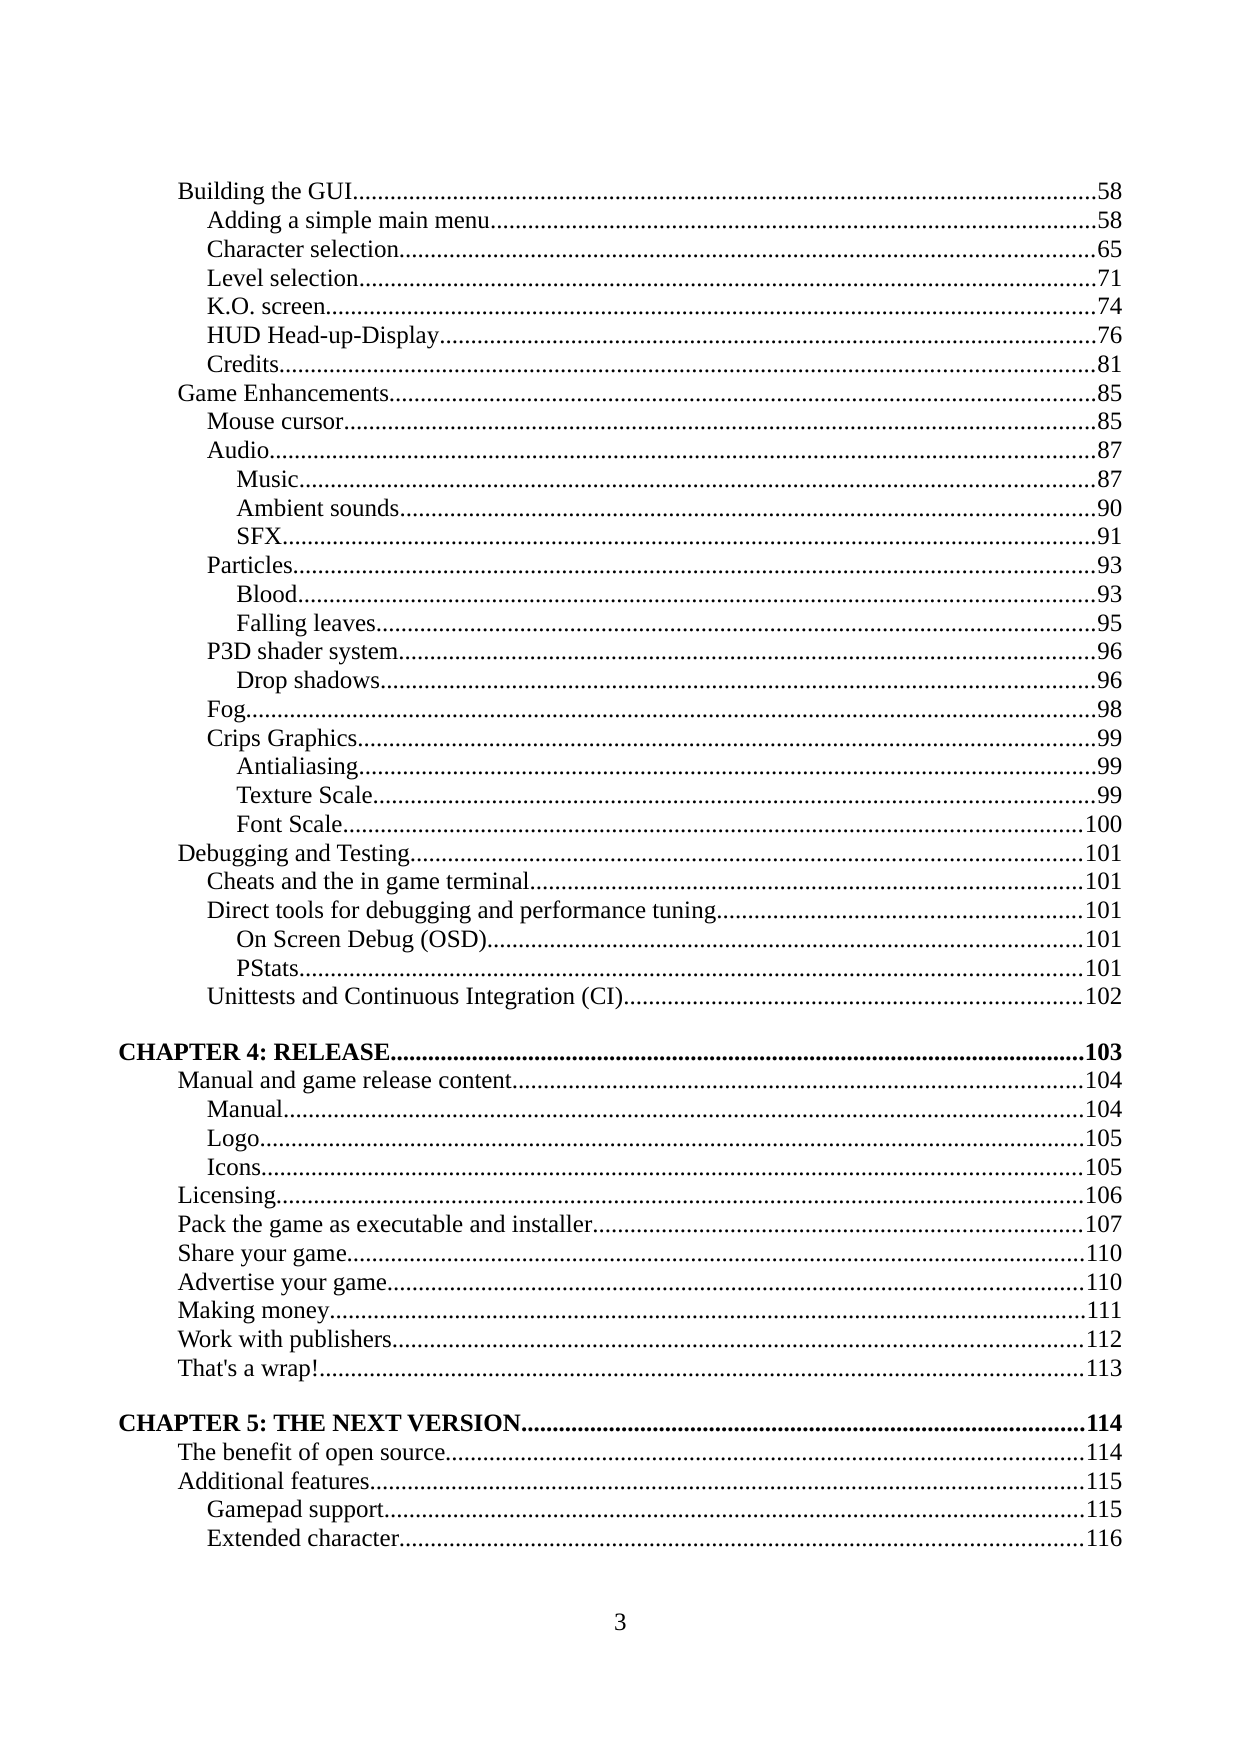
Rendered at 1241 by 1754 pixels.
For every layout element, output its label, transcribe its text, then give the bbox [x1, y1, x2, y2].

text Drop shadows 96 [236, 665, 1122, 694]
text Character selection 65 [207, 234, 1122, 263]
text Chapter 5: The next version 114 [118, 1408, 1122, 1437]
text Icons 105 [207, 1152, 1122, 1180]
text Music 87 [236, 464, 1122, 493]
text Advertise your game 110 [177, 1267, 1122, 1295]
text On Screen Debug (OSD) 101 [236, 924, 1122, 953]
text Additional features 115 [177, 1466, 1122, 1494]
text Adding a simple main menu 58 [207, 205, 1122, 234]
text Crips Graphics 99 [207, 723, 1122, 751]
text Direct tools for debugging and performance tuning 101 [207, 895, 1122, 924]
text Fog 98 [207, 694, 1122, 723]
text That's a wrap! 113 [177, 1353, 1122, 1382]
text Particles 93 [207, 550, 1122, 579]
text Falling leaves 95 [236, 608, 1122, 636]
text PStats 101 [236, 953, 1122, 981]
text Manual and game release content 104 [177, 1065, 1122, 1094]
text Ambient sounds 90 [236, 493, 1122, 521]
text Pack the game as executable and installer 107 [177, 1209, 1122, 1238]
text Licensing 106 [177, 1180, 1122, 1209]
text K.O. screen 74 [207, 291, 1122, 320]
text Extended character 116 [207, 1523, 1122, 1552]
text P3D shader system 96 [207, 636, 1122, 665]
text Manual 104 [207, 1094, 1122, 1123]
text SFX 91 [236, 521, 1122, 550]
text Share your game 110 [177, 1238, 1122, 1267]
text Level selection 71 [207, 263, 1122, 291]
text Credits 81 [207, 349, 1122, 378]
text The benefit of open source 114 [177, 1437, 1122, 1466]
text Logo 105 [207, 1123, 1122, 1152]
text Audio 87 [207, 435, 1122, 464]
text Building the GUI 58 [177, 176, 1122, 205]
text Unittests and Continuous Integration (CI) 102 [207, 981, 1122, 1010]
text Gamepad support 115 [207, 1494, 1122, 1523]
text Blood 93 [236, 579, 1122, 608]
text HUD Head-up-Display 76 [207, 320, 1122, 349]
text Game Enhancements 85 [177, 378, 1122, 406]
text Chapter 4: Release 103 [118, 1037, 1122, 1065]
text Cheats and the in game terminal 101 [207, 866, 1122, 895]
text Debugging and Testing 101 [177, 838, 1122, 866]
text Making money 111 [177, 1295, 1122, 1324]
text Texture Scale 99 [236, 780, 1122, 809]
text Font Scale 100 [236, 809, 1122, 838]
text Work with publishers 112 [177, 1324, 1122, 1353]
text Mouse cursor 85 [207, 406, 1122, 435]
text Antialiasing 99 [236, 751, 1122, 780]
